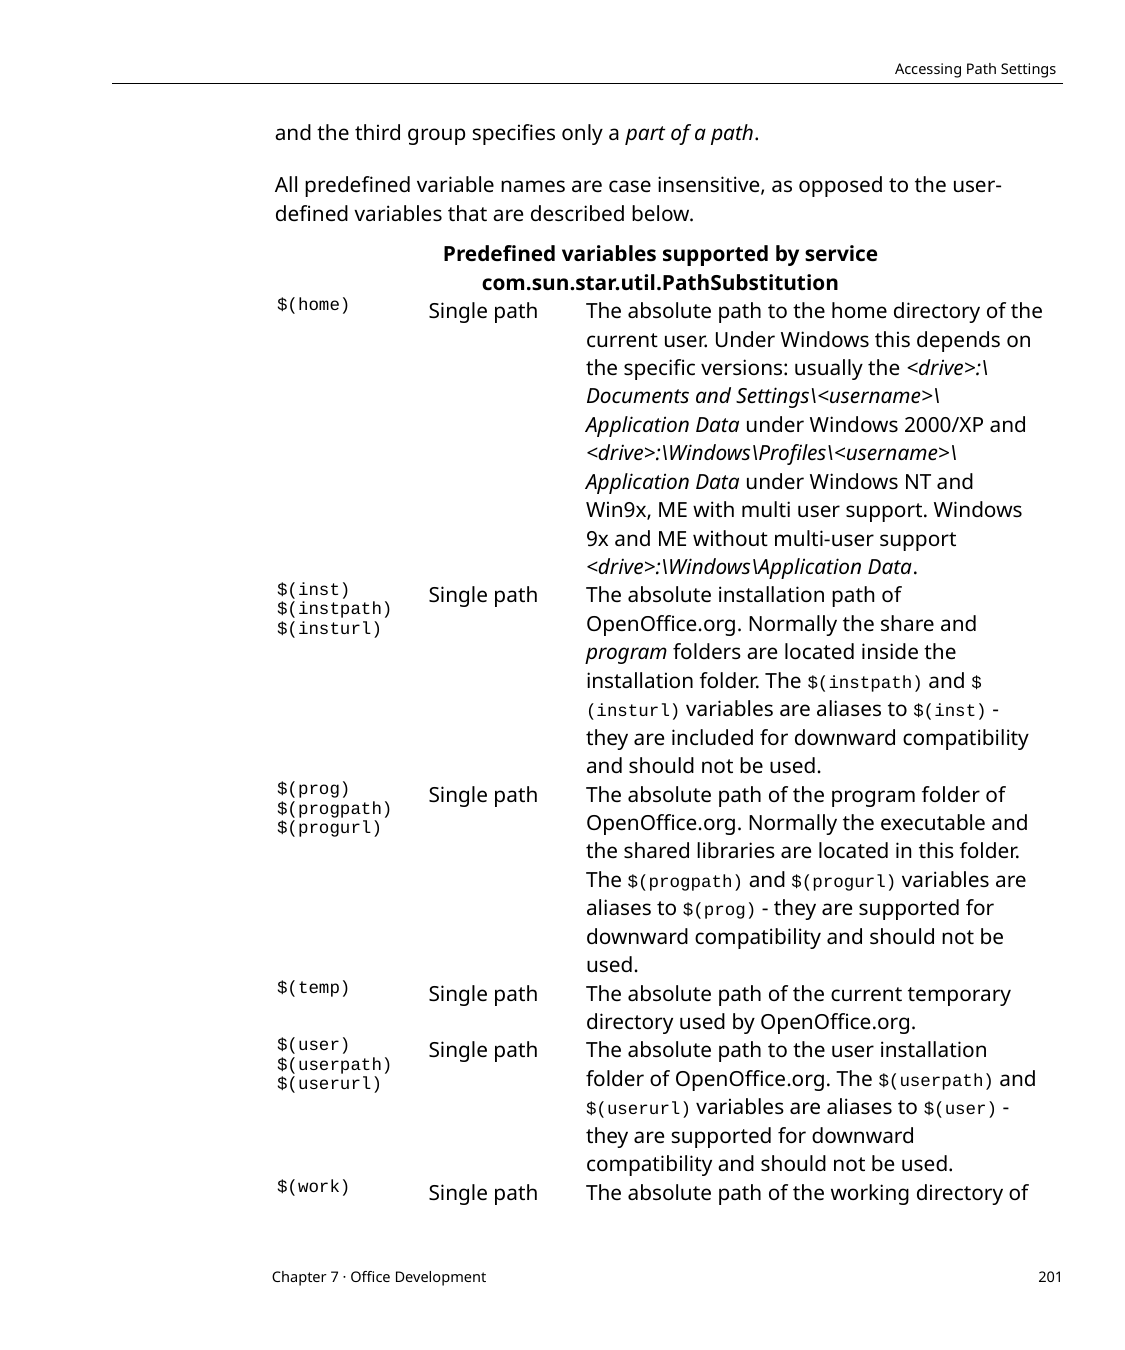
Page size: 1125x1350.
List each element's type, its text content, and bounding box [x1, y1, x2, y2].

table_cell $(temp) [277, 979, 428, 1036]
table_cell $(home) [277, 296, 428, 581]
table_cell Single path [428, 1178, 586, 1206]
text All predefined variable names are case insensitive, as opposed to the user-defined variables that are described below. [274, 171, 1063, 227]
table_cell The absolute path of the working directory of [586, 1178, 1062, 1206]
table_cell $(user) $(userpath) $(userurl) [277, 1036, 428, 1178]
table_cell Single path [428, 1036, 586, 1178]
table_cell Single path [428, 581, 586, 780]
table_cell The absolute path of the current temporary directory used by OpenOffice.org. [586, 979, 1062, 1036]
table_cell $(work) [277, 1178, 428, 1206]
table_header Predefined variables supported by service com.sun.star.util.PathSubstitution [277, 239, 1062, 296]
table_cell The absolute path to the user installation folder of OpenOffice.org. The $(userpath) and $(userurl) variables are aliases to $(user) - they are supported for downward compatibility and should not be used. [586, 1036, 1062, 1178]
text and the third group specifies only a part of a path. [274, 118, 1063, 147]
table_cell Single path [428, 296, 586, 581]
table_cell $(prog) $(progpath) $(progurl) [277, 780, 428, 979]
table_cell The absolute path of the program folder of OpenOffice.org. Normally the executable and the shared libraries are located in this folder. The $(progpath) and $(progurl) variables are aliases to $(prog) - they are supported for downward compatibility and should not be used. [586, 780, 1062, 979]
table_cell Single path [428, 979, 586, 1036]
table_cell Single path [428, 780, 586, 979]
table_cell $(inst) $(instpath) $(insturl) [277, 581, 428, 780]
table_cell The absolute installation path of OpenOffice.org. Normally the share and program folders are located inside the installation folder. The $(instpath) and $(insturl) variables are aliases to $(inst) - they are included for downward compatibility and should not be used. [586, 581, 1062, 780]
table_cell The absolute path to the home directory of the current user. Under Windows this depends on the specific versions: usually the <drive>:\Documents and Settings\<username>\Application Data under Windows 2000/XP and <drive>:\Windows\Profiles\<username>\Application Data under Windows NT and Win9x, ME with multi user support. Windows 9x and ME without multi-user support <drive>:\Windows\Application Data. [586, 296, 1062, 581]
